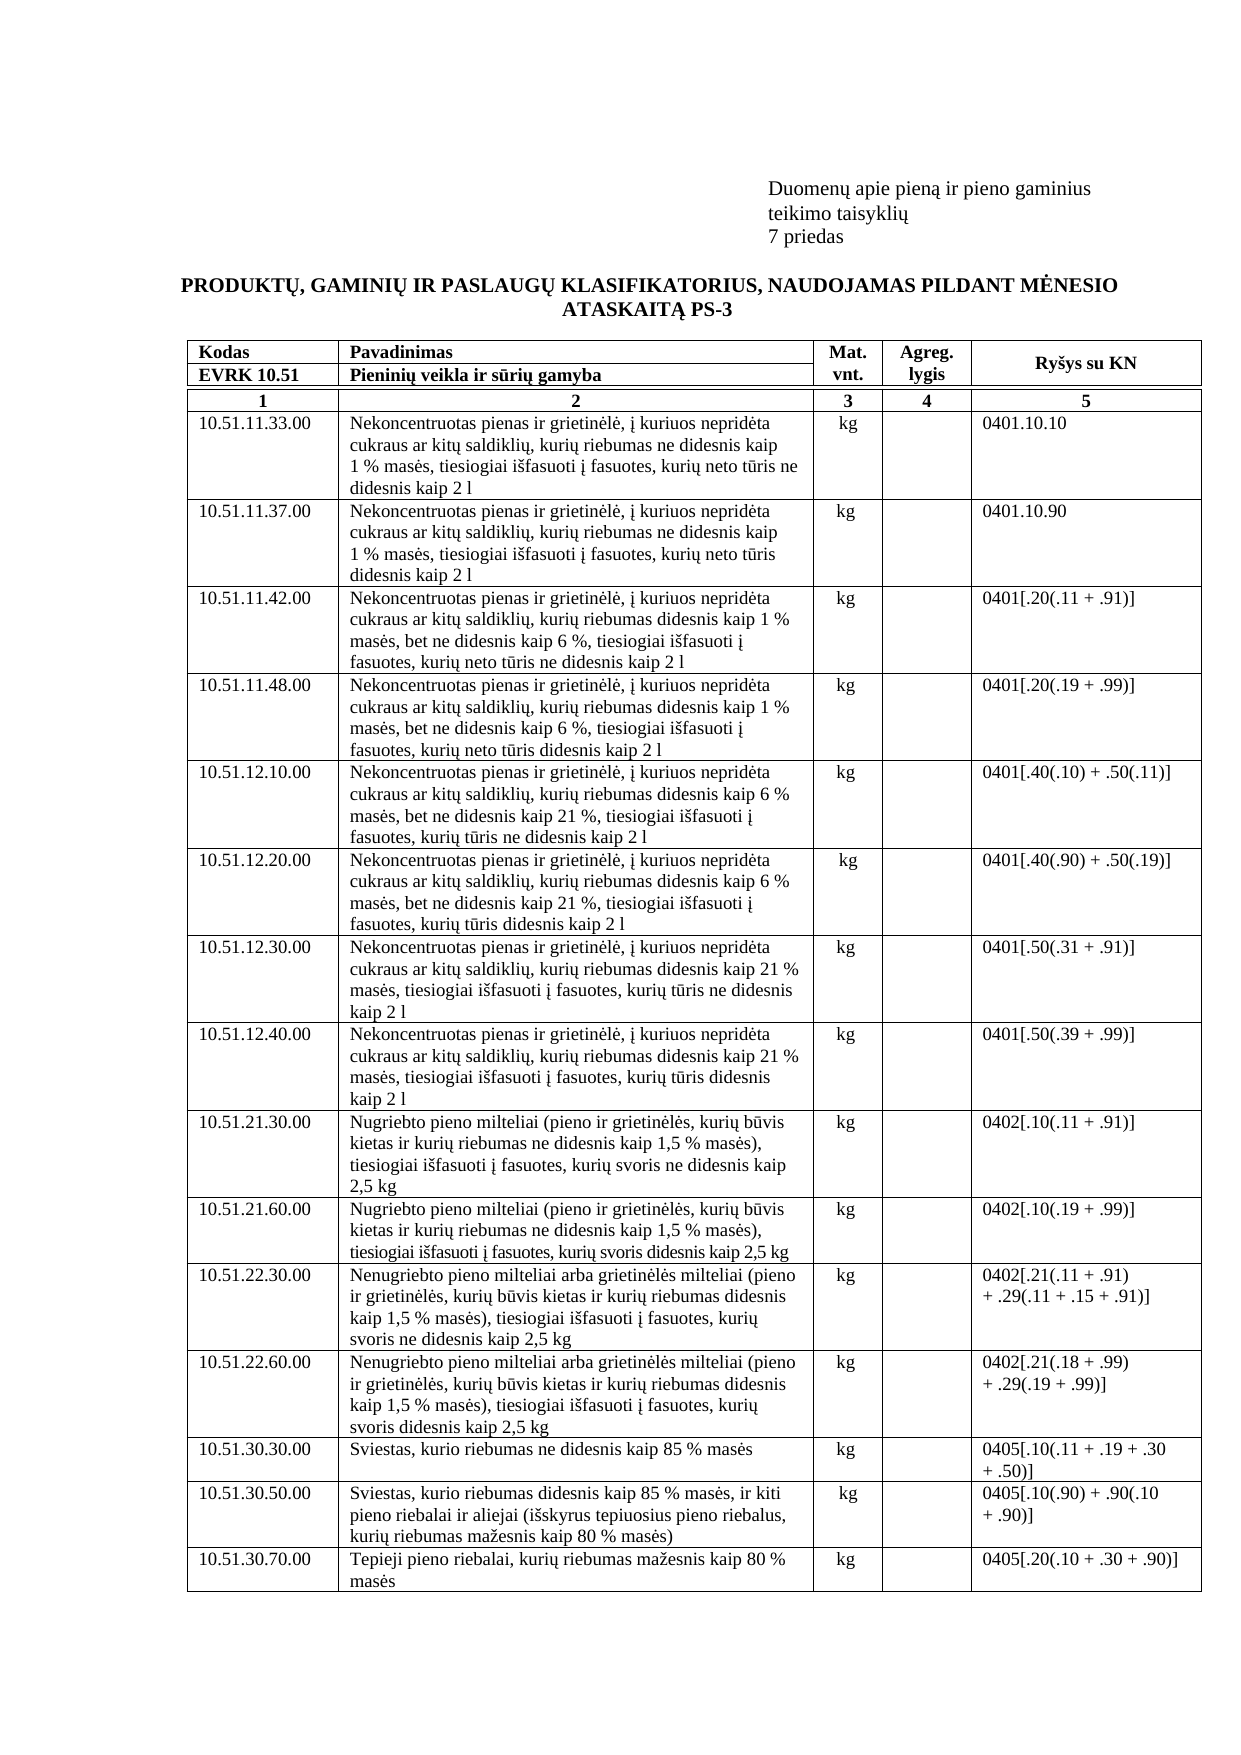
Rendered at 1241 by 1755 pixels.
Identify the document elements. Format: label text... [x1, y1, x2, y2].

table_cell [883, 587, 971, 673]
table_cell 10.51.12.20.00 [188, 849, 338, 935]
table_cell Nenugriebto pieno milteliai arba grietinėlės milteliai (pieno ir grietinėlės, kurių būvis kietas ir kurių riebumas didesnis kaip 1,5 % masės), tiesiogiai išfasuoti į fasuotes, kurių svoris didesnis kaip 2,5 kg [339, 1351, 813, 1437]
table_cell Nekoncentruotas pienas ir grietinėlė, į kuriuos nepridėta cukraus ar kitų saldiklių, kurių riebumas didesnis kaip 21 % masės, tiesiogiai išfasuoti į fasuotes, kurių tūris ne didesnis kaip 2 l [339, 936, 813, 1022]
table_cell [883, 500, 971, 586]
table_cell 10.51.30.50.00 [188, 1482, 338, 1547]
table_header Agreg. lygis [883, 341, 971, 385]
table_header 2 [339, 390, 813, 411]
text teikimo taisyklių [177, 200, 1121, 224]
table_cell kg [814, 1351, 882, 1437]
table_cell [883, 1111, 971, 1197]
table_cell Nugriebto pieno milteliai (pieno ir grietinėlės, kurių būvis kietas ir kurių riebumas ne didesnis kaip 1,5 % masės), tiesiogiai išfasuoti į fasuotes, kurių svoris ne didesnis kaip 2,5 kg [339, 1111, 813, 1197]
table_cell 0401[.20(.11 + .91)] [972, 587, 1201, 673]
table_cell 10.51.30.70.00 [188, 1548, 338, 1591]
table_cell 10.51.11.37.00 [188, 500, 338, 586]
table_cell EVRK 10.51 [188, 364, 338, 385]
table_cell Nekoncentruotas pienas ir grietinėlė, į kuriuos nepridėta cukraus ar kitų saldiklių, kurių riebumas didesnis kaip 21 % masės, tiesiogiai išfasuoti į fasuotes, kurių tūris didesnis kaip 2 l [339, 1023, 813, 1109]
table_cell 0405[.20(.10 + .30 + .90)] [972, 1548, 1201, 1591]
table_cell [883, 936, 971, 1022]
table_cell [883, 1438, 971, 1481]
table_cell 0401[.50(.39 + .99)] [972, 1023, 1201, 1109]
text PRODUKTŲ, GAMINIŲ IR PASLAUGŲ KLASIFIKATORIUS, NAUDOJAMAS PILDANT MĖNESIO ATASKAITĄ PS-3 [177, 273, 1122, 321]
table_cell 0402[.10(.11 + .91)] [972, 1111, 1201, 1197]
table_cell Sviestas, kurio riebumas ne didesnis kaip 85 % masės [339, 1438, 813, 1481]
table_cell 10.51.22.30.00 [188, 1264, 338, 1350]
table_cell kg [814, 1482, 882, 1547]
text Duomenų apie pieną ir pieno gaminius [177, 176, 1121, 200]
table_cell Nekoncentruotas pienas ir grietinėlė, į kuriuos nepridėta cukraus ar kitų saldiklių, kurių riebumas ne didesnis kaip 1 % masės, tiesiogiai išfasuoti į fasuotes, kurių neto tūris ne didesnis kaip 2 l [339, 412, 813, 498]
table_cell 0402[.21(.11 + .91) + .29(.11 + .15 + .91)] [972, 1264, 1201, 1350]
table_cell kg [814, 674, 882, 760]
table_cell kg [814, 1548, 882, 1591]
table_cell 10.51.30.30.00 [188, 1438, 338, 1481]
table_cell [883, 1482, 971, 1547]
table_cell Tepieji pieno riebalai, kurių riebumas mažesnis kaip 80 % masės [339, 1548, 813, 1591]
table_cell kg [814, 936, 882, 1022]
table_cell 0402[.21(.18 + .99) + .29(.19 + .99)] [972, 1351, 1201, 1437]
table_cell kg [814, 1198, 882, 1262]
table_cell 0402[.10(.19 + .99)] [972, 1198, 1201, 1262]
table_cell [883, 1351, 971, 1437]
table_cell [883, 1264, 971, 1350]
table_cell Nekoncentruotas pienas ir grietinėlė, į kuriuos nepridėta cukraus ar kitų saldiklių, kurių riebumas ne didesnis kaip 1 % masės, tiesiogiai išfasuoti į fasuotes, kurių neto tūris didesnis kaip 2 l [339, 500, 813, 586]
table_cell kg [814, 1264, 882, 1350]
table_cell 0401[.50(.31 + .91)] [972, 936, 1201, 1022]
table_cell kg [814, 1023, 882, 1109]
table_cell 10.51.11.42.00 [188, 587, 338, 673]
table_header Ryšys su KN [972, 341, 1201, 385]
table_header 3 [814, 390, 882, 411]
table_cell 10.51.21.30.00 [188, 1111, 338, 1197]
table_cell [883, 412, 971, 498]
table_cell kg [814, 1111, 882, 1197]
table_cell 10.51.12.40.00 [188, 1023, 338, 1109]
table_cell kg [814, 1438, 882, 1481]
table_cell 10.51.11.33.00 [188, 412, 338, 498]
table_cell kg [814, 500, 882, 586]
table_header 5 [972, 390, 1201, 411]
table_cell 0405[.10(.90) + .90(.10 + .90)] [972, 1482, 1201, 1547]
table_header Mat. vnt. [814, 341, 882, 385]
table_cell Sviestas, kurio riebumas didesnis kaip 85 % masės, ir kiti pieno riebalai ir aliejai (išskyrus tepiuosius pieno riebalus, kurių riebumas mažesnis kaip 80 % masės) [339, 1482, 813, 1547]
table_cell [883, 1198, 971, 1262]
table_cell 0401[.40(.90) + .50(.19)] [972, 849, 1201, 935]
table_header Kodas [188, 341, 338, 362]
table_header 4 [883, 390, 971, 411]
table_cell 10.51.11.48.00 [188, 674, 338, 760]
table_cell [883, 1548, 971, 1591]
table_cell Nekoncentruotas pienas ir grietinėlė, į kuriuos nepridėta cukraus ar kitų saldiklių, kurių riebumas didesnis kaip 1 % masės, bet ne didesnis kaip 6 %, tiesiogiai išfasuoti į fasuotes, kurių neto tūris ne didesnis kaip 2 l [339, 587, 813, 673]
table_cell [883, 849, 971, 935]
table_cell [883, 674, 971, 760]
table_cell kg [814, 761, 882, 848]
table_header Pavadinimas [339, 341, 813, 362]
table_cell 10.51.22.60.00 [188, 1351, 338, 1437]
table_cell 0401[.40(.10) + .50(.11)] [972, 761, 1201, 848]
table_cell 10.51.21.60.00 [188, 1198, 338, 1262]
table_cell Nekoncentruotas pienas ir grietinėlė, į kuriuos nepridėta cukraus ar kitų saldiklių, kurių riebumas didesnis kaip 1 % masės, bet ne didesnis kaip 6 %, tiesiogiai išfasuoti į fasuotes, kurių neto tūris didesnis kaip 2 l [339, 674, 813, 760]
table_cell Nekoncentruotas pienas ir grietinėlė, į kuriuos nepridėta cukraus ar kitų saldiklių, kurių riebumas didesnis kaip 6 % masės, bet ne didesnis kaip 21 %, tiesiogiai išfasuoti į fasuotes, kurių tūris didesnis kaip 2 l [339, 849, 813, 935]
table_cell 10.51.12.30.00 [188, 936, 338, 1022]
table_cell Nekoncentruotas pienas ir grietinėlė, į kuriuos nepridėta cukraus ar kitų saldiklių, kurių riebumas didesnis kaip 6 % masės, bet ne didesnis kaip 21 %, tiesiogiai išfasuoti į fasuotes, kurių tūris ne didesnis kaip 2 l [339, 761, 813, 848]
table_cell Pieninių veikla ir sūrių gamyba [339, 364, 813, 385]
table_cell kg [814, 412, 882, 498]
text 7 priedas [177, 224, 1121, 248]
table_cell 0401.10.90 [972, 500, 1201, 586]
table_cell Nenugriebto pieno milteliai arba grietinėlės milteliai (pieno ir grietinėlės, kurių būvis kietas ir kurių riebumas didesnis kaip 1,5 % masės), tiesiogiai išfasuoti į fasuotes, kurių svoris ne didesnis kaip 2,5 kg [339, 1264, 813, 1350]
table_header 1 [188, 390, 338, 411]
table_cell 10.51.12.10.00 [188, 761, 338, 848]
table_cell 0405[.10(.11 + .19 + .30 + .50)] [972, 1438, 1201, 1481]
table_cell [883, 761, 971, 848]
table_cell kg [814, 587, 882, 673]
table_cell kg [814, 849, 882, 935]
table_cell 0401[.20(.19 + .99)] [972, 674, 1201, 760]
table_cell Nugriebto pieno milteliai (pieno ir grietinėlės, kurių būvis kietas ir kurių riebumas ne didesnis kaip 1,5 % masės), tiesiogiai išfasuoti į fasuotes, kurių svoris didesnis kaip 2,5 kg [339, 1198, 813, 1262]
table_cell [883, 1023, 971, 1109]
table_cell 0401.10.10 [972, 412, 1201, 498]
